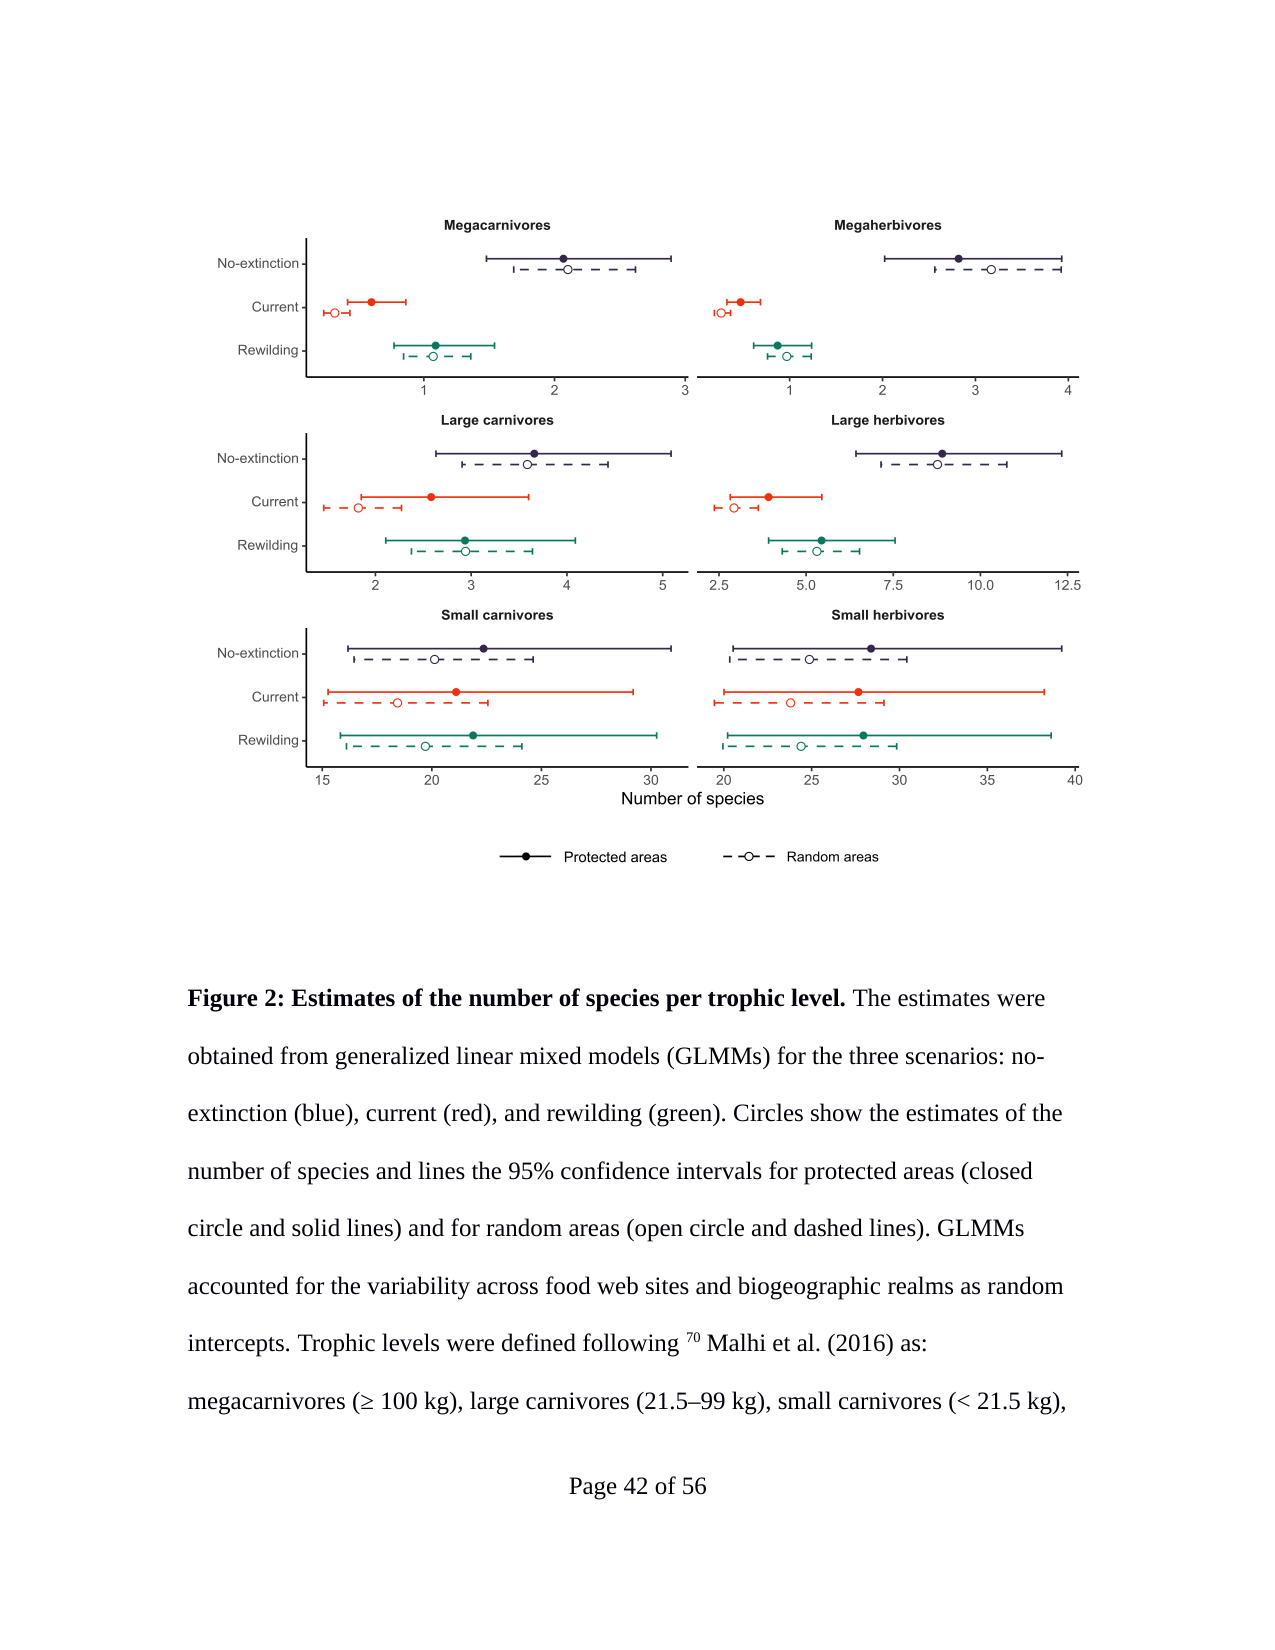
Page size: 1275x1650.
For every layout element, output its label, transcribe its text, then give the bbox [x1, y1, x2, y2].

picture [187, 202, 1088, 878]
text Figure 2: Estimates of the number of species per trophic level. The estimates were obtained from generalized linear mixed models (GLMMs) for the three scenarios: no-extinction (blue), current (red), and rewilding (green). Circles show the estimates of the number of species and lines the 95% confidence intervals for protected areas (closed circle and solid lines) and for random areas (open circle and dashed lines). GLMMs accounted for the variability across food web sites and biogeographic realms as random intercepts. Trophic levels were defined following 70⁠ Malhi et al. (2016) as: megacarnivores (≥ 100 kg), large carnivores (21.5–99 kg), small carnivores (< 21.5 kg), [187, 983, 1087, 1415]
